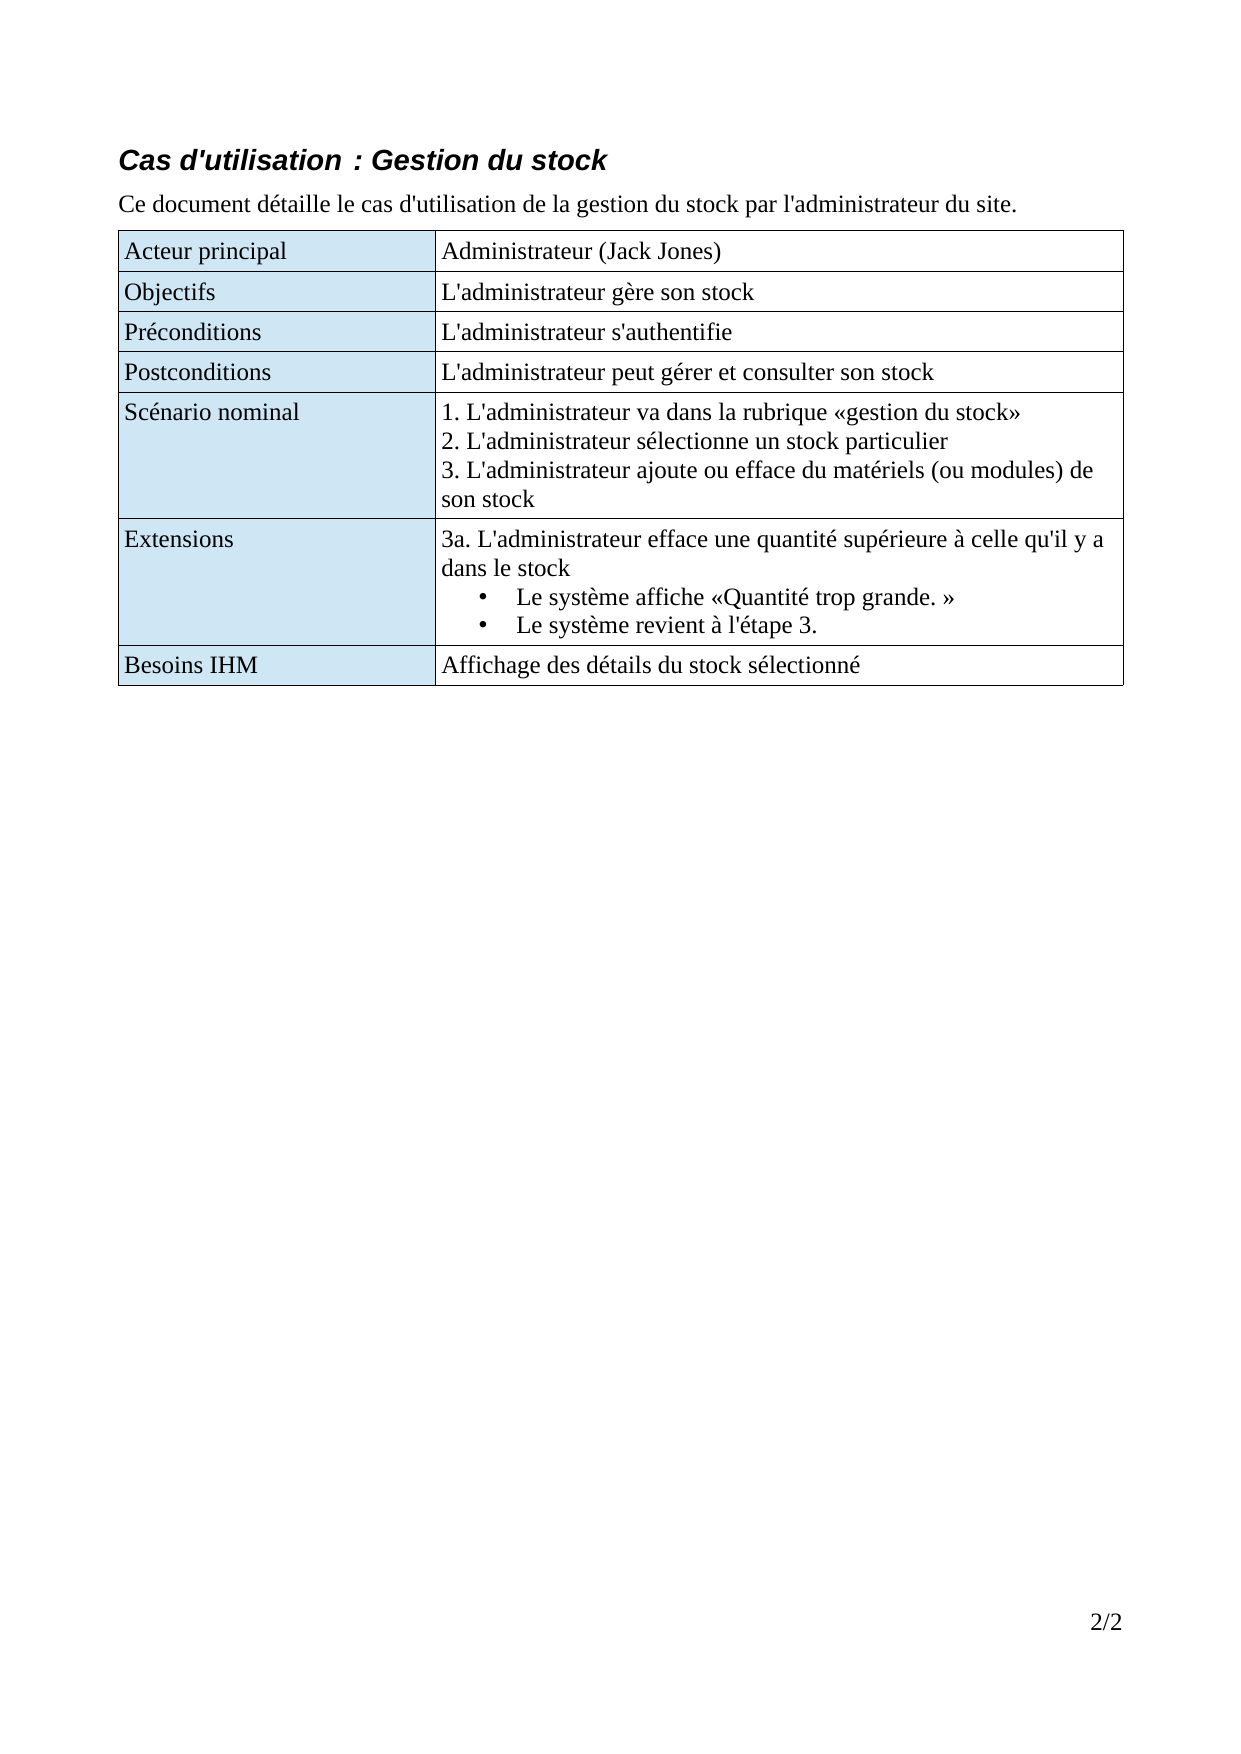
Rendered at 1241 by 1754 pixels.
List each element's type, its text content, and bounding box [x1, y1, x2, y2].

table_header Acteur principal [119, 231, 435, 271]
text Ce document détaille le cas d'utilisation de la gestion du stock par l'administrateur du site. [118, 189, 1122, 218]
table_cell Affichage des détails du stock sélectionné [436, 646, 1123, 685]
table_cell Scénario nominal [119, 393, 435, 518]
table_cell 3a. L'administrateur efface une quantité supérieure à celle qu'il y a dans le stock Le système affiche «Quantité trop grande. » Le système revient à l'étape 3. [436, 519, 1123, 645]
table_cell L'administrateur s'authentifie [436, 312, 1123, 351]
table_cell Objectifs [119, 272, 435, 311]
table_cell Préconditions [119, 312, 435, 351]
table_cell L'administrateur peut gérer et consulter son stock [436, 352, 1123, 392]
table_cell 1. L'administrateur va dans la rubrique «gestion du stock» 2. L'administrateur sélectionne un stock particulier 3. L'administrateur ajoute ou efface du matériels (ou modules) de son stock [436, 393, 1123, 518]
table_cell L'administrateur gère son stock [436, 272, 1123, 311]
subtitle Cas d'utilisation : Gestion du stock [118, 143, 1122, 177]
table_cell Besoins IHM [119, 646, 435, 685]
table_header Administrateur (Jack Jones) [436, 231, 1123, 271]
table_cell Extensions [119, 519, 435, 645]
table_cell Postconditions [119, 352, 435, 392]
